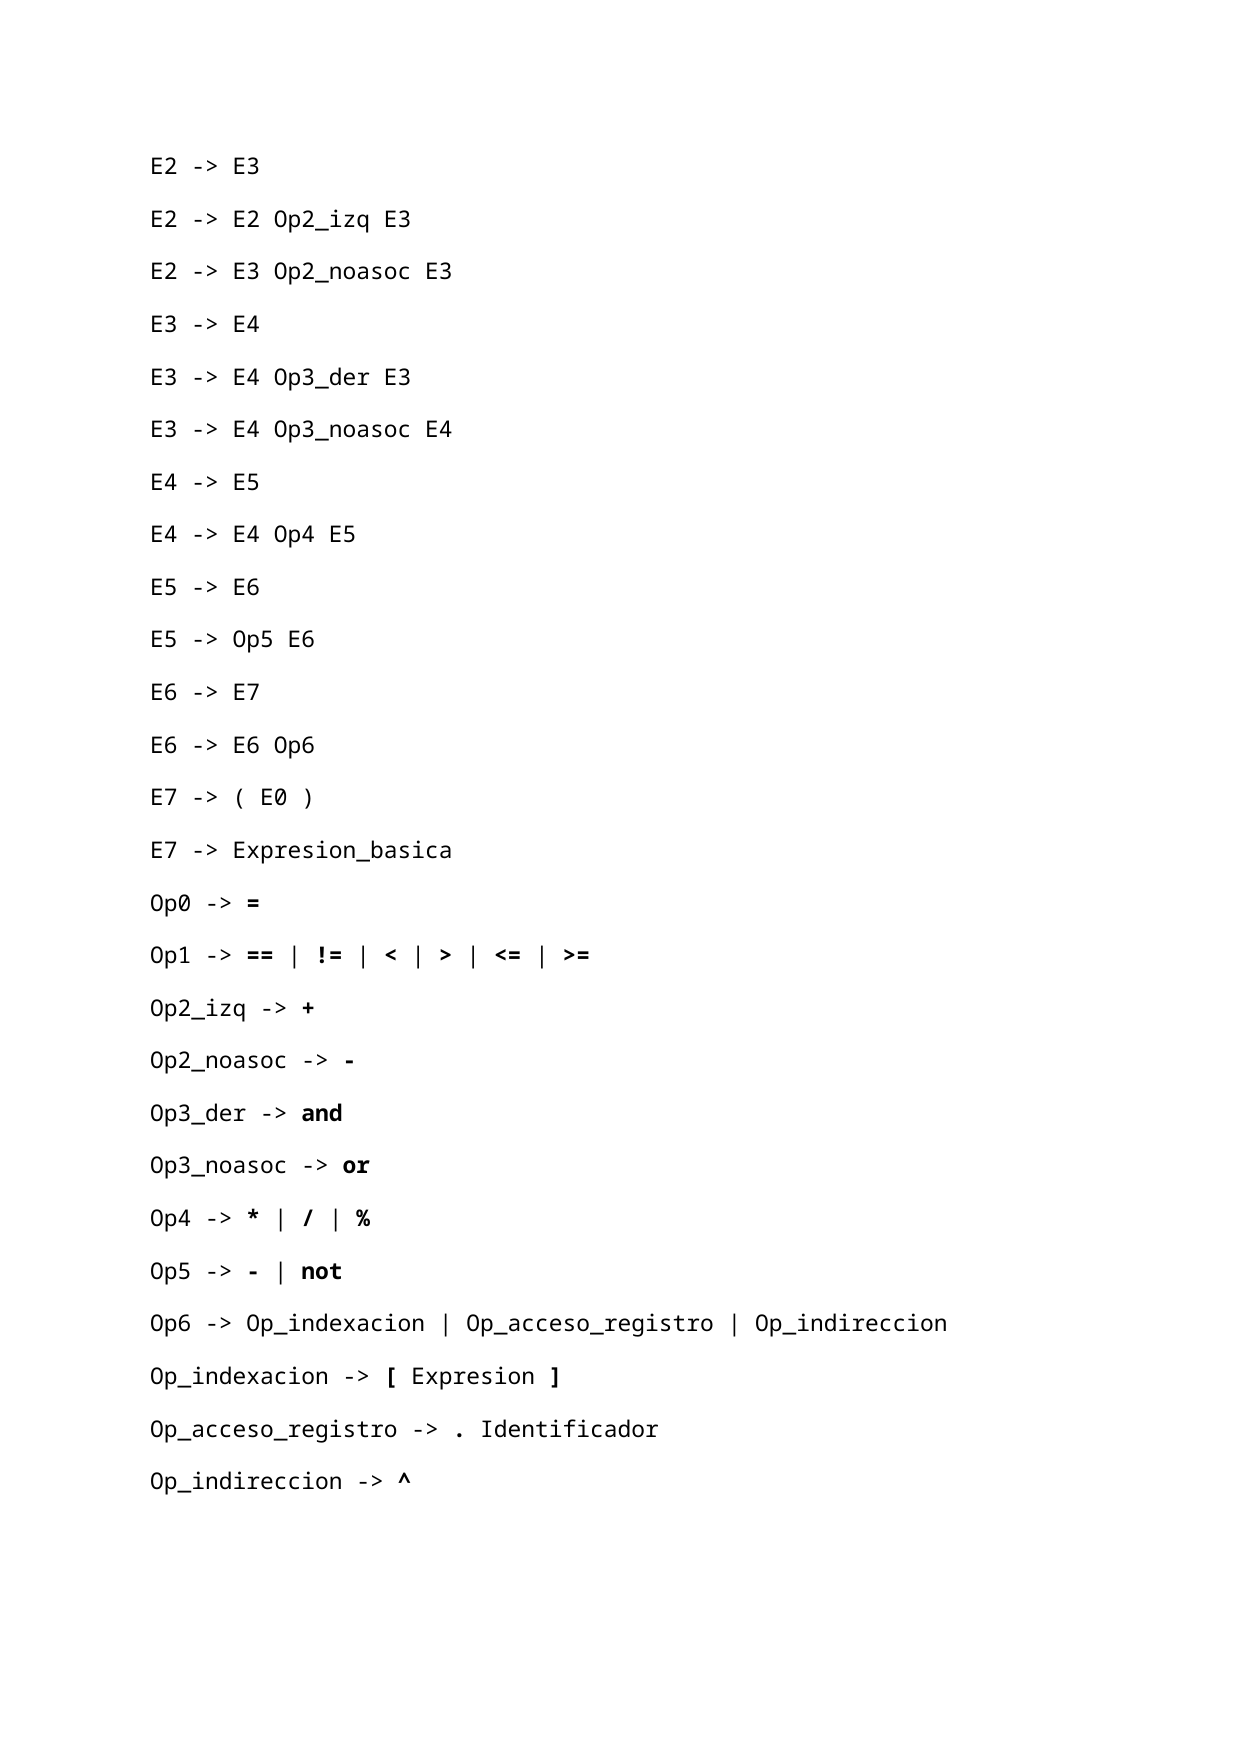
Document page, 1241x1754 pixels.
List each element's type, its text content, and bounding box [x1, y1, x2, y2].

text E5 -> E6 [150, 571, 1090, 602]
text Op3_noasoc -> or [150, 1149, 1090, 1181]
text E2 -> E3 Op2_noasoc E3 [150, 255, 1090, 286]
text E6 -> E6 Op6 [150, 729, 1090, 760]
text E3 -> E4 [150, 308, 1090, 339]
text Op_indireccion -> ^ [150, 1465, 1090, 1496]
text Op3_der -> and [150, 1097, 1090, 1128]
text E4 -> E4 Op4 E5 [150, 518, 1090, 549]
text E2 -> E3 [150, 150, 1090, 181]
text E6 -> E7 [150, 676, 1090, 707]
text E3 -> E4 Op3_der E3 [150, 360, 1090, 392]
text E7 -> Expresion_basica [150, 834, 1090, 865]
text Op1 -> == | != | < | > | <= | >= [150, 939, 1090, 970]
text E5 -> Op5 E6 [150, 623, 1090, 655]
text E3 -> E4 Op3_noasoc E4 [150, 413, 1090, 444]
text E7 -> ( E0 ) [150, 781, 1090, 812]
text Op4 -> * | / | % [150, 1202, 1090, 1233]
text E2 -> E2 Op2_izq E3 [150, 203, 1090, 234]
text Op2_noasoc -> - [150, 1044, 1090, 1076]
text Op_acceso_registro -> . Identificador [150, 1412, 1090, 1444]
text E4 -> E5 [150, 466, 1090, 497]
text Op5 -> - | not [150, 1255, 1090, 1286]
text Op6 -> Op_indexacion | Op_acceso_registro | Op_indireccion [150, 1307, 1090, 1338]
text Op2_izq -> + [150, 992, 1090, 1023]
text Op0 -> = [150, 886, 1090, 918]
text Op_indexacion -> [ Expresion ] [150, 1360, 1090, 1391]
